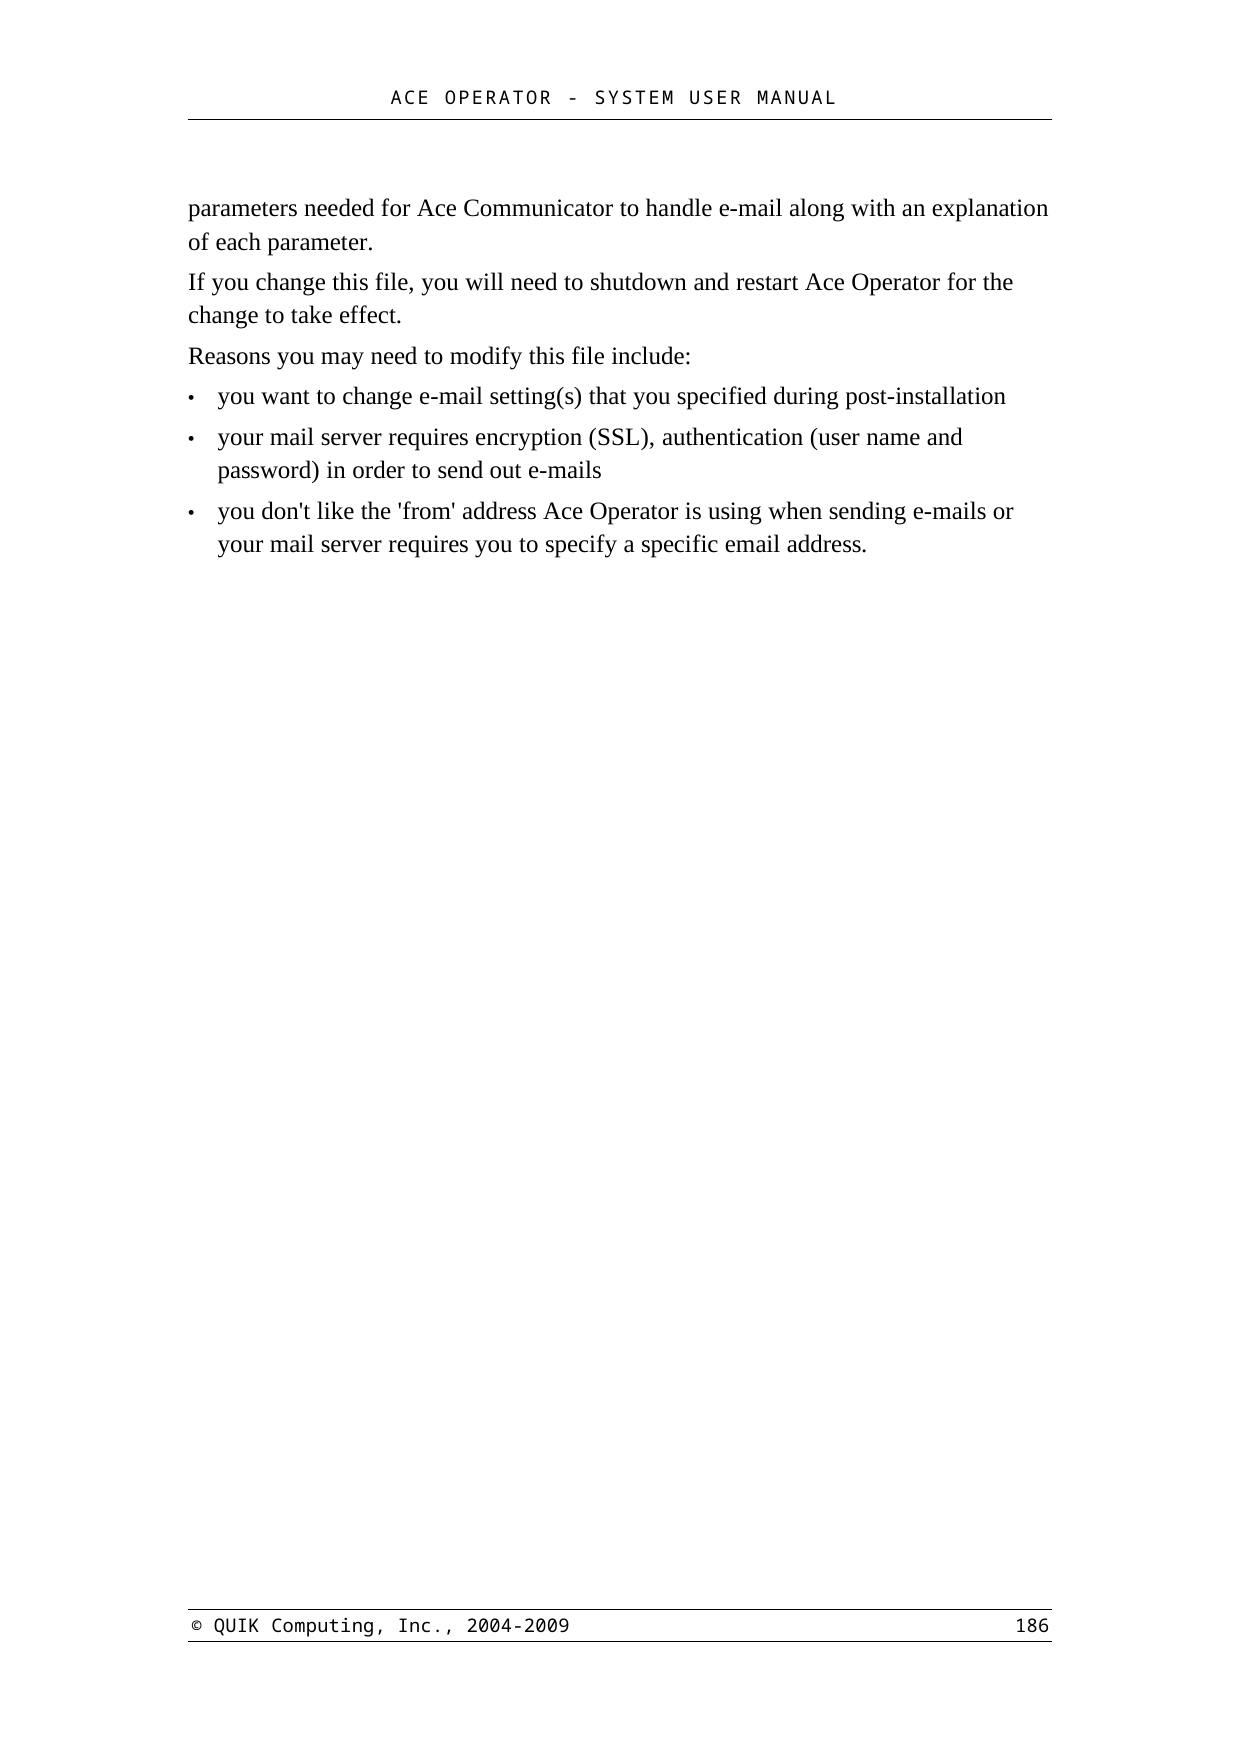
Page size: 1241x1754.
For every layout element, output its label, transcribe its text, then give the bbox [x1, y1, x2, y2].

list you don't like the 'from' address Ace Operator is using when sending e-mails or your mail server requires you to specify a specific email address. [188, 497, 1052, 558]
list your mail server requires encryption (SSL), authentication (user name and password) in order to send out e-mails [188, 423, 1052, 484]
text parameters needed for Ace Communicator to handle e-mail along with an explanation of each parameter. [188, 194, 1052, 255]
text Reasons you may need to modify this file include: [188, 342, 1052, 370]
text If you change this file, you will need to shutdown and restart Ace Operator for the change to take effect. [188, 268, 1052, 329]
list you want to change e-mail setting(s) that you specified during post-installation [188, 382, 1052, 410]
